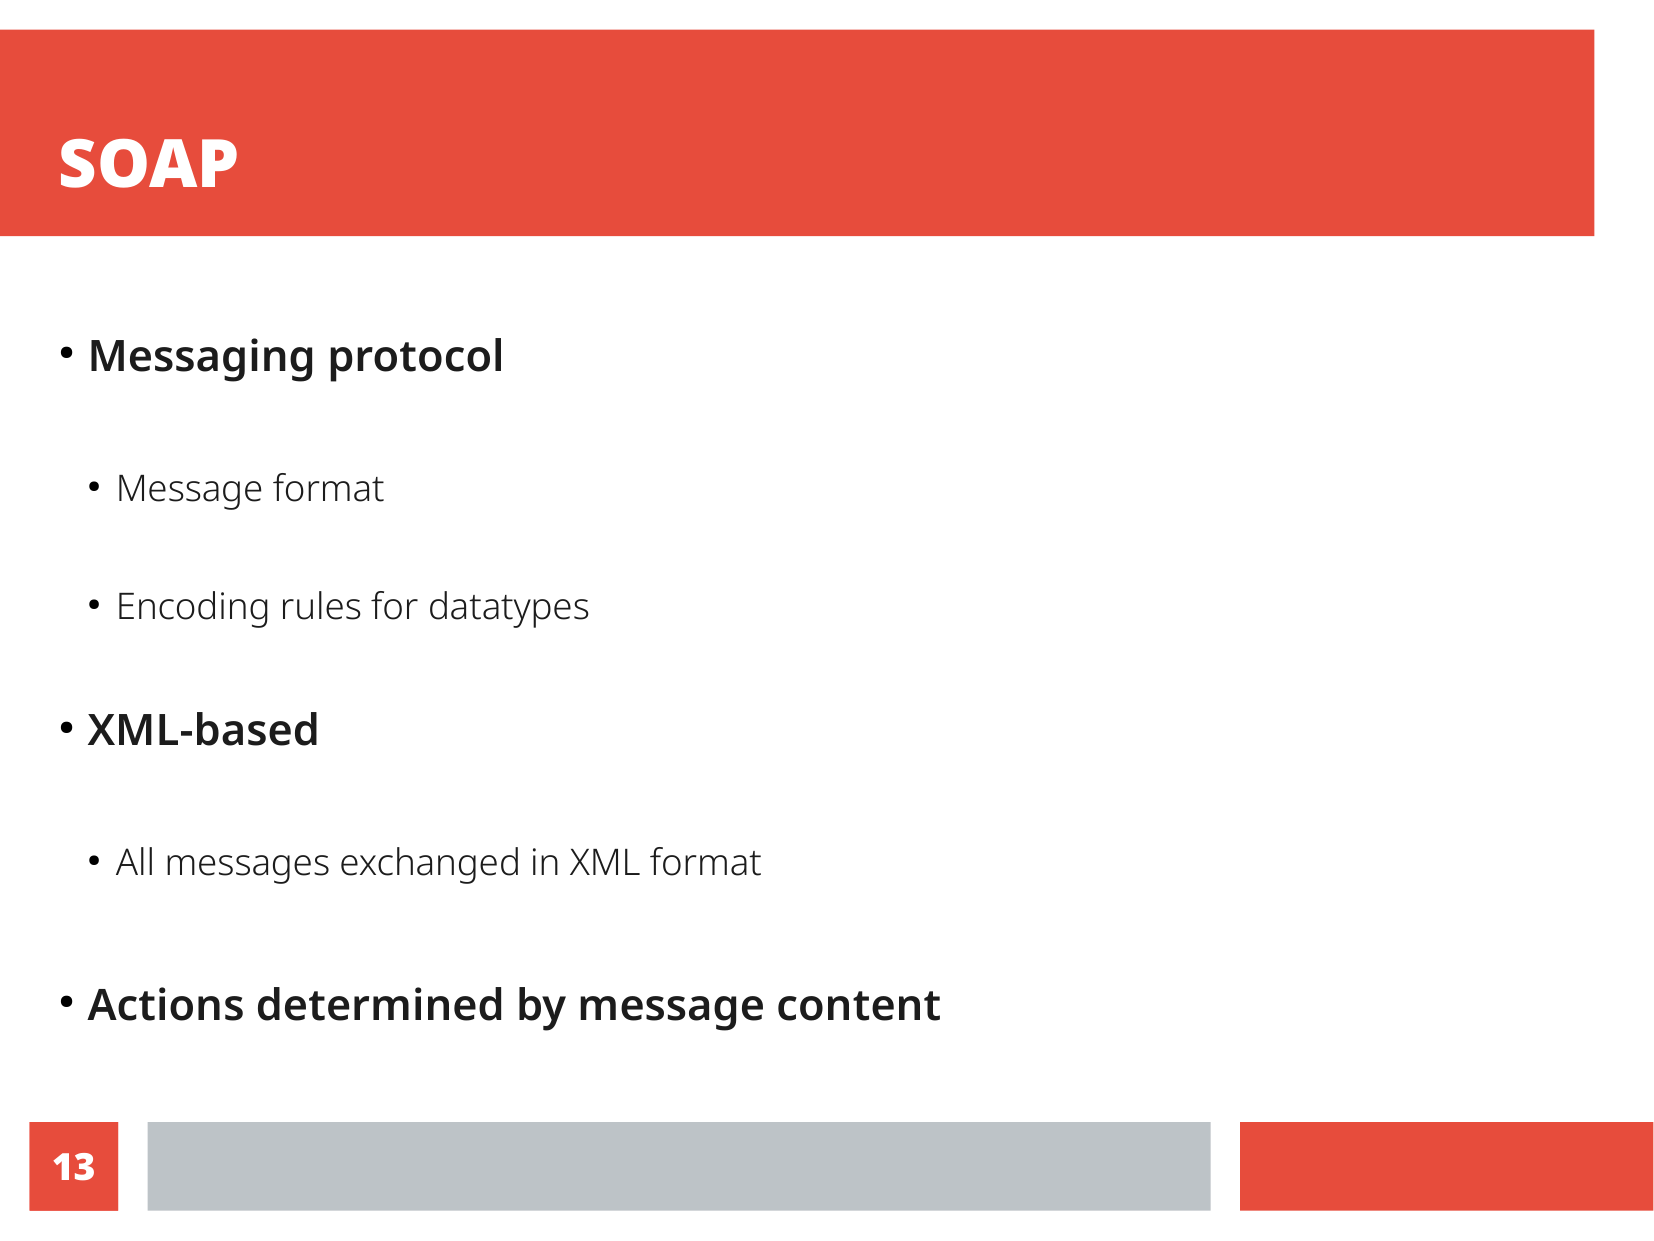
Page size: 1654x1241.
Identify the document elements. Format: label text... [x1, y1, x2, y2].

list Messaging protocol Message format Encoding rules for datatypes XML-based All messages exchanged in XML format Actions determined by message content [59, 324, 1565, 1093]
title SOAP [59, 59, 1595, 207]
